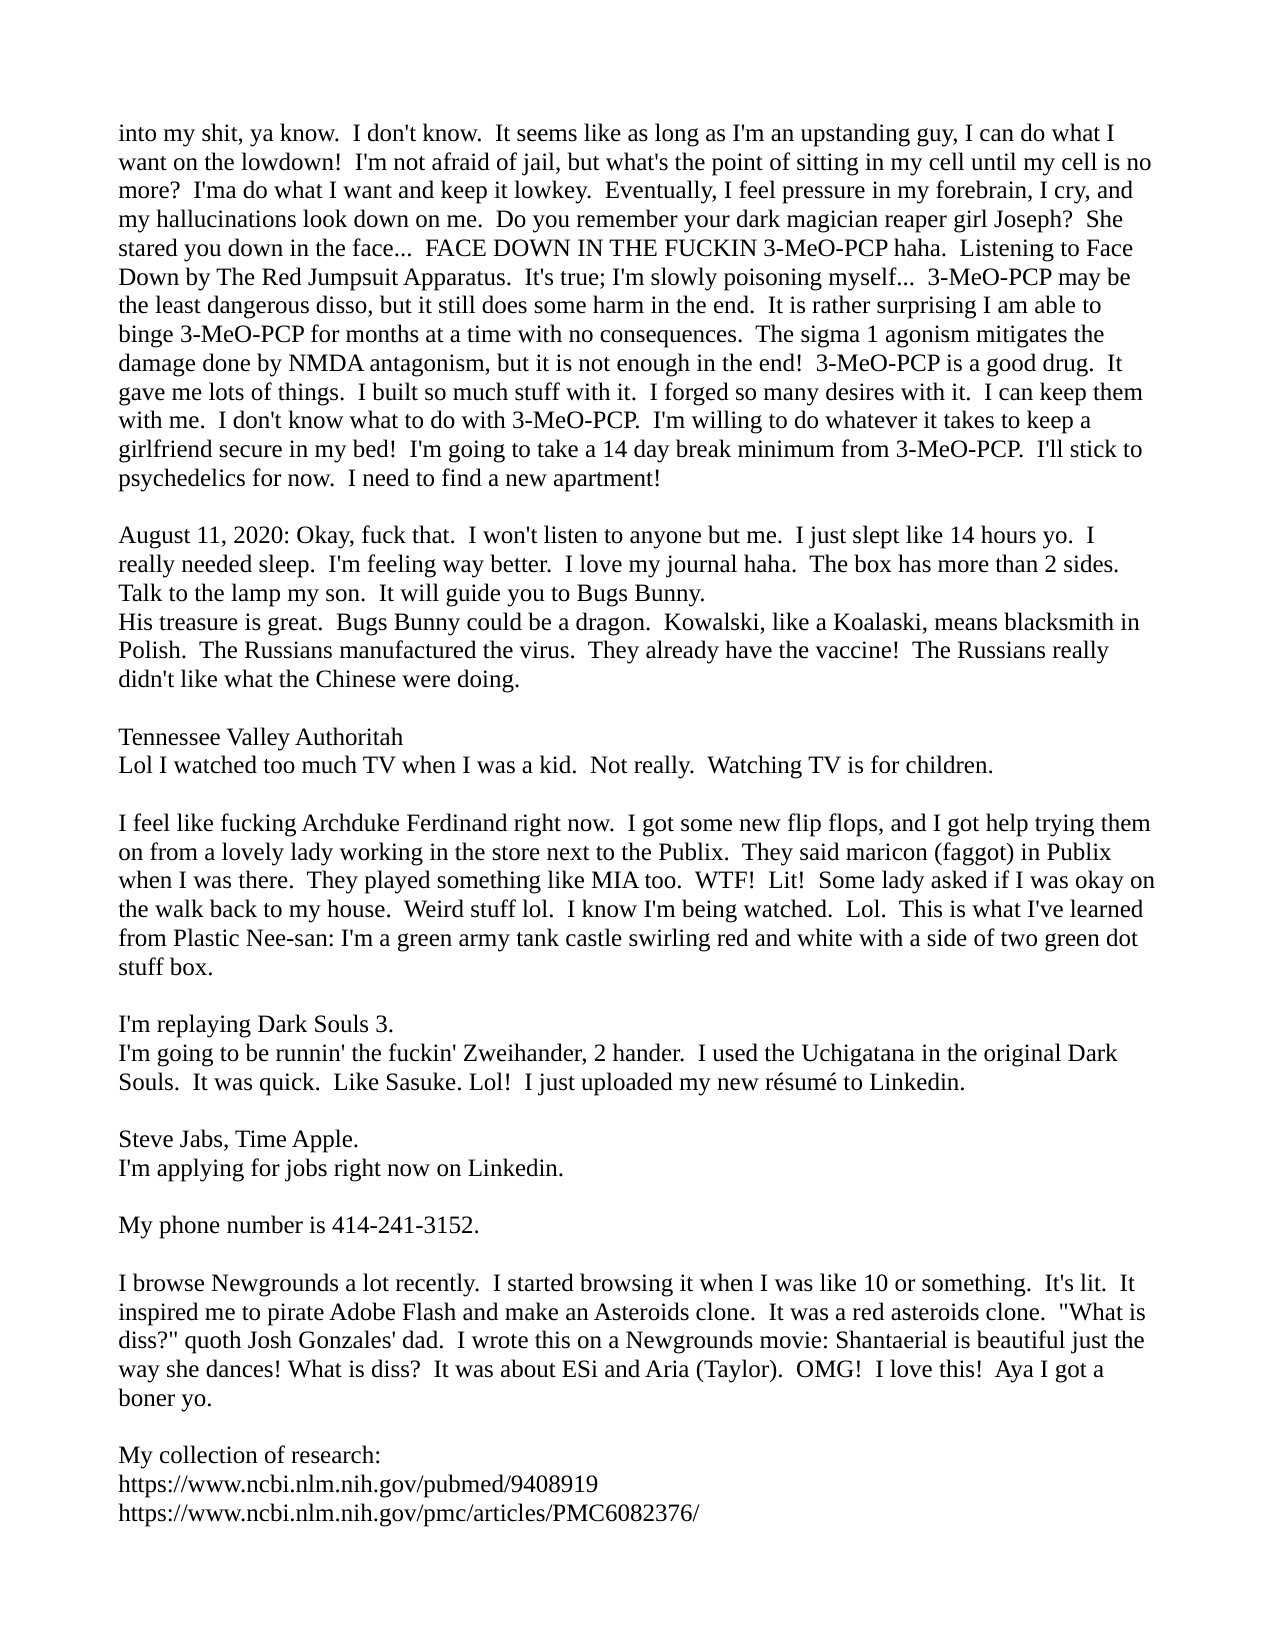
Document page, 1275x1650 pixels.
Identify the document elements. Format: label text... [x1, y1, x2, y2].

text My collection of research: [118, 1441, 1157, 1469]
text I'm replaying Dark Souls 3. [118, 1009, 1157, 1038]
text Steve Jabs, Time Apple. [118, 1124, 1157, 1153]
text Lol I watched too much TV when I was a kid. Not really. Watching TV is for children. [118, 751, 1157, 779]
text I feel like fucking Archduke Ferdinand right now. I got some new flip flops, and I got help trying them on from a lovely lady working in the store next to the Publix. They said maricon (faggot) in Publix when I was there. They played something like MIA too. WTF! Lit! Some lady asked if I was okay on the walk back to my house. Weird stuff lol. I know I'm being watched. Lol. This is what I've learned from Plastic Nee-san: I'm a green army tank castle swirling red and white with a side of two green dot stuff box. [118, 808, 1157, 981]
text His treasure is great. Bugs Bunny could be a dragon. Kowalski, like a Koalaski, means blacksmith in Polish. The Russians manufactured the virus. They already have the vaccine! The Russians really didn't like what the Chinese were doing. [118, 607, 1157, 693]
text My phone number is 414-241-3152. [118, 1211, 1157, 1239]
text I'm applying for jobs right now on Linkedin. [118, 1153, 1157, 1182]
text into my shit, ya know. I don't know. It seems like as long as I'm an upstanding guy, I can do what I want on the lowdown! I'm not afraid of jail, but what's the point of sitting in my cell until my cell is no more? I'ma do what I want and keep it lowkey. Eventually, I feel pressure in my forebrain, I cry, and my hallucinations look down on me. Do you remember your dark magician reaper girl Joseph? She stared you down in the face... FACE DOWN IN THE FUCKIN 3-MeO-PCP haha. Listening to Face Down by The Red Jumpsuit Apparatus. It's true; I'm slowly poisoning myself... 3-MeO-PCP may be the least dangerous disso, but it still does some harm in the end. It is rather surprising I am able to binge 3-MeO-PCP for months at a time with no consequences. The sigma 1 agonism mitigates the damage done by NMDA antagonism, but it is not enough in the end! 3-MeO-PCP is a good drug. It gave me lots of things. I built so much stuff with it. I forged so many desires with it. I can keep them with me. I don't know what to do with 3-MeO-PCP. I'm willing to do whatever it takes to keep a girlfriend secure in my bed! I'm going to take a 14 day break minimum from 3-MeO-PCP. I'll stick to psychedelics for now. I need to find a new apartment! [118, 118, 1157, 492]
text August 11, 2020: Okay, fuck that. I won't listen to anyone but me. I just slept like 14 hours yo. I really needed sleep. I'm feeling way better. I love my journal haha. The box has more than 2 sides. Talk to the lamp my son. It will guide you to Bugs Bunny. [118, 521, 1157, 607]
text I browse Newgrounds a lot recently. I started browsing it when I was like 10 or something. It's lit. It inspired me to pirate Adobe Flash and make an Asteroids clone. It was a red asteroids clone. "What is diss?" quoth Josh Gonzales' dad. I wrote this on a Newgrounds movie: Shantaerial is beautiful just the way she dances! What is diss? It was about ESi and Aria (Taylor). OMG! I love this! Aya I got a boner yo. [118, 1268, 1157, 1412]
text https://www.ncbi.nlm.nih.gov/pubmed/9408919 [118, 1469, 1157, 1498]
text I'm going to be runnin' the fuckin' Zweihander, 2 hander. I used the Uchigatana in the original Dark Souls. It was quick. Like Sasuke. Lol! I just uploaded my new résumé to Linkedin. [118, 1038, 1157, 1096]
text Tennessee Valley Authoritah [118, 722, 1157, 751]
text https://www.ncbi.nlm.nih.gov/pmc/articles/PMC6082376/ [118, 1498, 1157, 1527]
